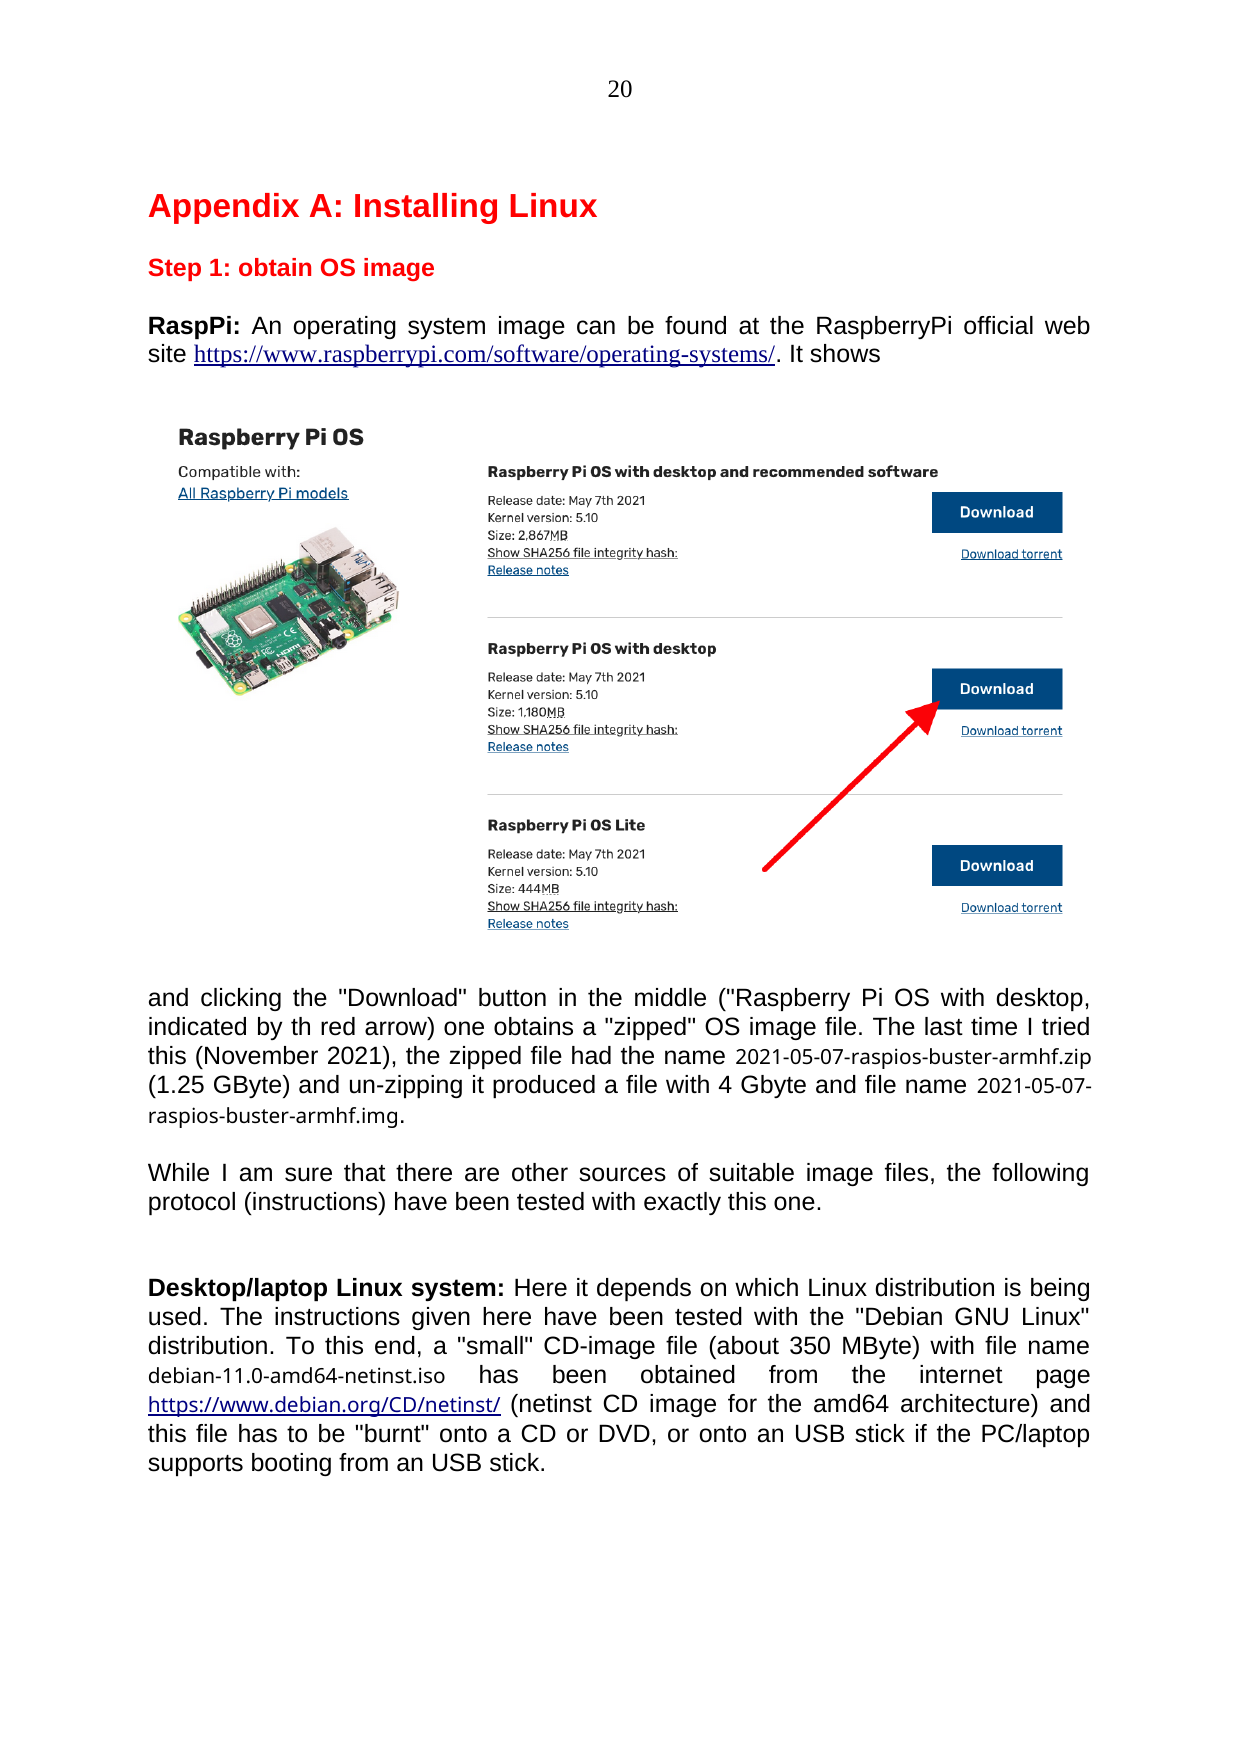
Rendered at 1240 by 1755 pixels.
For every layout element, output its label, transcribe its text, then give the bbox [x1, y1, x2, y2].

text Appendix A: Installing Linux [148, 186, 1092, 224]
text RaspPi: An operating system image can be found at the RaspberryPi official web site https://www.raspberrypi.com/software/operating-systems/. It shows [148, 311, 1092, 368]
text and clicking the "Download" button in the middle ("Raspberry Pi OS with desktop, indicated by th red arrow) one obtains a "zipped" OS image file. The last time I tried this (November 2021), the zipped file had the name 2021-05-07-raspios-buster-armhf.zip (1.25 GByte) and un-zipping it produced a file with 4 Gbyte and file name 2021-05-07-raspios-buster-armhf.img. [148, 984, 1092, 1130]
text Step 1: obtain OS image [148, 253, 1092, 282]
text While I am sure that there are other sources of suitable image files, the following protocol (instructions) have been tested with exactly this one. [148, 1158, 1092, 1216]
text Desktop/laptop Linux system: Here it depends on which Linux distribution is being used. The instructions given here have been tested with the "Debian GNU Linux" distribution. To this end, a "small" CD-image file (about 350 MByte) with file name debian-11.0-amd64-netinst.iso has been obtained from the internet page https://www.debian.org/CD/netinst/ (netinst CD image for the amd64 architecture) and this file has to be "burnt" onto a CD or DVD, or onto an USB stick if the PC/laptop supports booting from an USB stick. [148, 1273, 1092, 1476]
